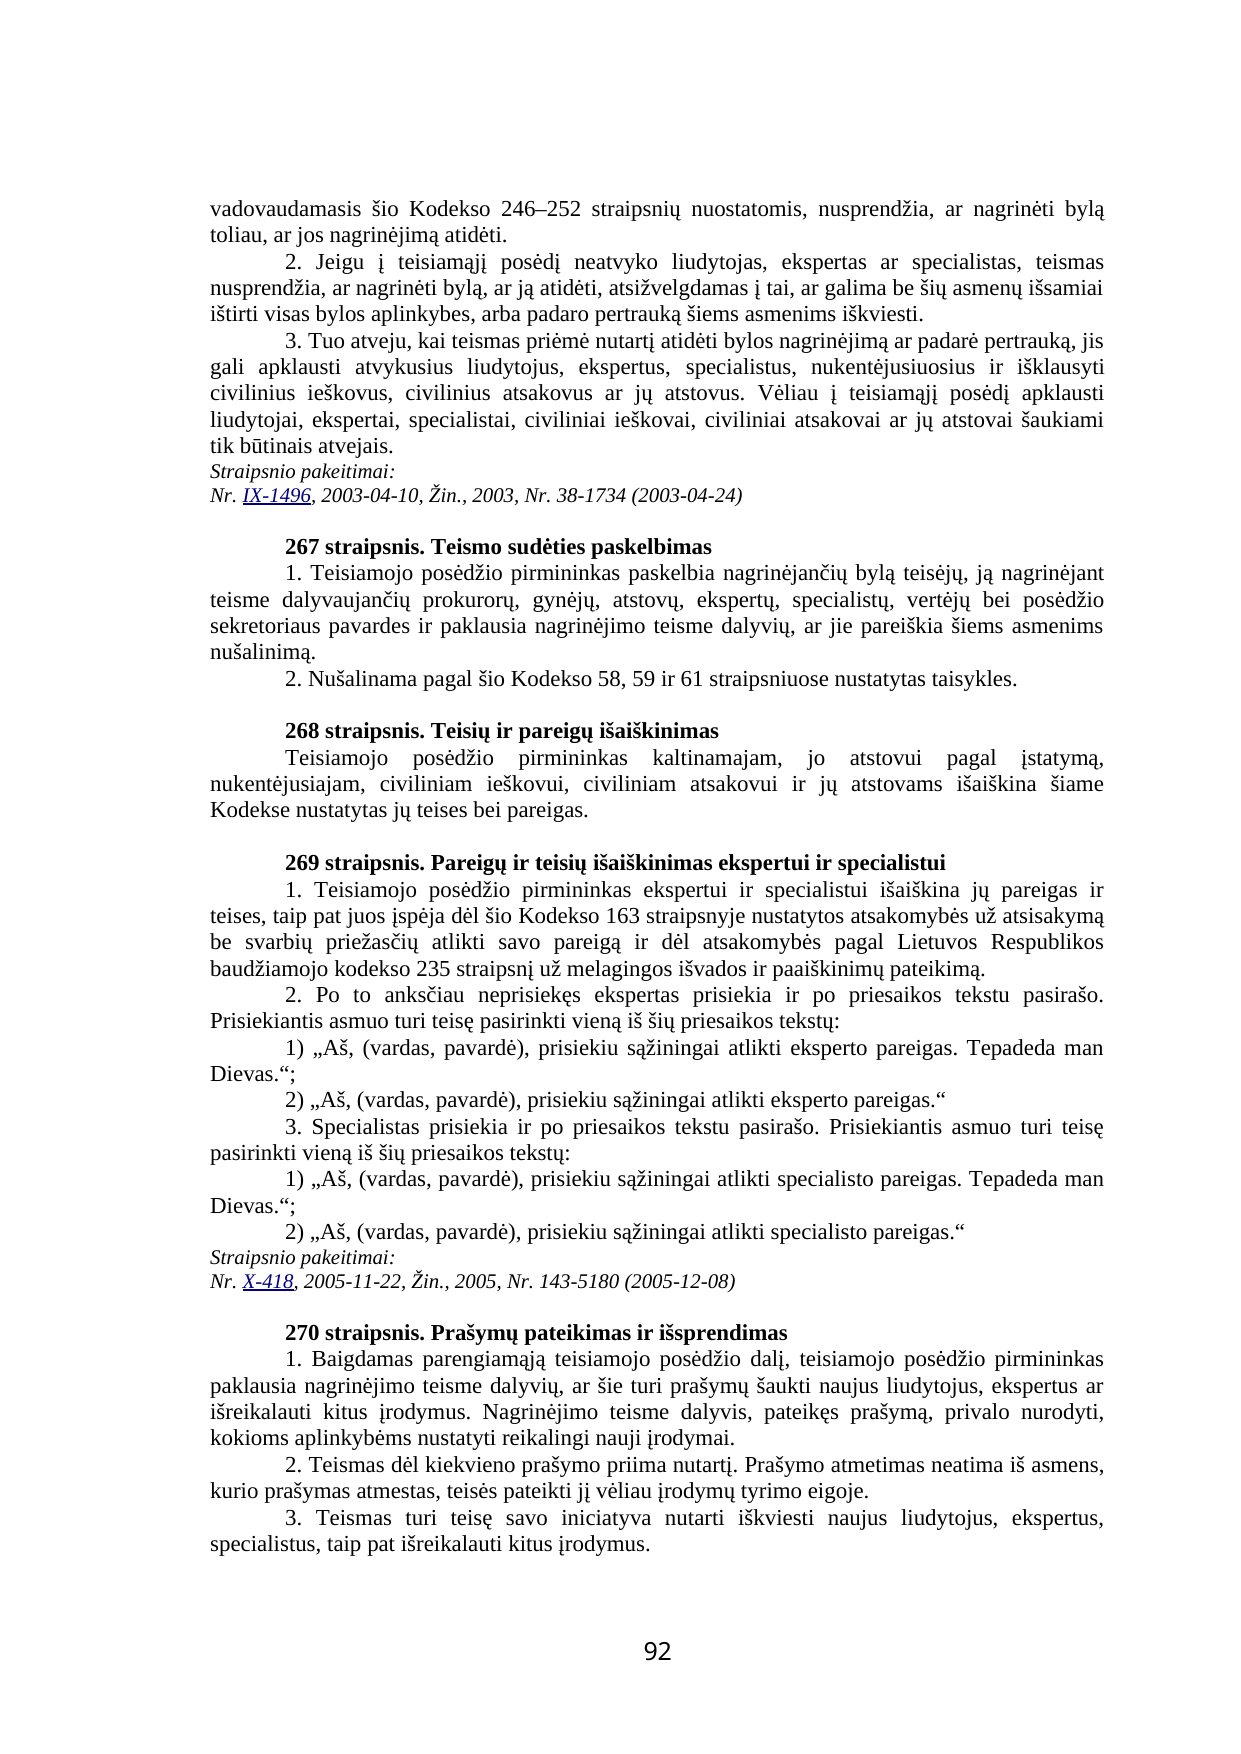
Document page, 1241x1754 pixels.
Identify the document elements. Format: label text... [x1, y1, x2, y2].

text 1) „Aš, (vardas, pavardė), prisiekiu sąžiningai atlikti eksperto pareigas. Tepadeda man Dievas.“; [210, 1034, 1106, 1086]
text 1. Baigdamas parengiamąją teisiamojo posėdžio dalį, teisiamojo posėdžio pirmininkas paklausia nagrinėjimo teisme dalyvių, ar šie turi prašymų šaukti naujus liudytojus, ekspertus ar išreikalauti kitus įrodymus. Nagrinėjimo teisme dalyvis, pateikęs prašymą, privalo nurodyti, kokioms aplinkybėms nustatyti reikalingi nauji įrodymai. [210, 1345, 1106, 1451]
text 3. Tuo atveju, kai teismas priėmė nutartį atidėti bylos nagrinėjimą ar padarė pertrauką, jis gali apklausti atvykusius liudytojus, ekspertus, specialistus, nukentėjusiuosius ir išklausyti civilinius ieškovus, civilinius atsakovus ar jų atstovus. Vėliau į teisiamąjį posėdį apklausti liudytojai, ekspertai, specialistai, civiliniai ieškovai, civiliniai atsakovai ar jų atstovai šaukiami tik būtinais atvejais. [210, 327, 1106, 458]
text 2) „Aš, (vardas, pavardė), prisiekiu sąžiningai atlikti specialisto pareigas.“ [210, 1218, 1106, 1244]
text 268 straipsnis. Teisių ir pareigų išaiškinimas [210, 717, 1106, 744]
text Straipsnio pakeitimai: [210, 1244, 1106, 1269]
text 1. Teisiamojo posėdžio pirmininkas ekspertui ir specialistui išaiškina jų pareigas ir teises, taip pat juos įspėja dėl šio Kodekso 163 straipsnyje nustatytos atsakomybės už atsisakymą be svarbių priežasčių atlikti savo pareigą ir dėl atsakomybės pagal Lietuvos Respublikos baudžiamojo kodekso 235 straipsnį už melagingos išvados ir paaiškinimų pateikimą. [210, 876, 1106, 981]
text Nr. X-418, 2005-11-22, Žin., 2005, Nr. 143-5180 (2005-12-08) [210, 1269, 1106, 1293]
text 2. Jeigu į teisiamąjį posėdį neatvyko liudytojas, ekspertas ar specialistas, teismas nusprendžia, ar nagrinėti bylą, ar ją atidėti, atsižvelgdamas į tai, ar galima be šių asmenų išsamiai ištirti visas bylos aplinkybes, arba padaro pertrauką šiems asmenims iškviesti. [210, 248, 1106, 327]
text 2. Po to anksčiau neprisiekęs ekspertas prisiekia ir po priesaikos tekstu pasirašo. Prisiekiantis asmuo turi teisę pasirinkti vieną iš šių priesaikos tekstų: [210, 981, 1106, 1034]
text 1. Teisiamojo posėdžio pirmininkas paskelbia nagrinėjančių bylą teisėjų, ją nagrinėjant teisme dalyvaujančių prokurorų, gynėjų, atstovų, ekspertų, specialistų, vertėjų bei posėdžio sekretoriaus pavardes ir paklausia nagrinėjimo teisme dalyvių, ar jie pareiškia šiems asmenims nušalinimą. [210, 559, 1106, 665]
text 3. Teismas turi teisę savo iniciatyva nutarti iškviesti naujus liudytojus, ekspertus, specialistus, taip pat išreikalauti kitus įrodymus. [210, 1503, 1106, 1556]
text Nr. IX-1496, 2003-04-10, Žin., 2003, Nr. 38-1734 (2003-04-24) [210, 483, 1106, 507]
text 2. Teismas dėl kiekvieno prašymo priima nutartį. Prašymo atmetimas neatima iš asmens, kurio prašymas atmestas, teisės pateikti jį vėliau įrodymų tyrimo eigoje. [210, 1451, 1106, 1503]
text 269 straipsnis. Pareigų ir teisių išaiškinimas ekspertui ir specialistui [210, 849, 1106, 876]
text Teisiamojo posėdžio pirmininkas kaltinamajam, jo atstovui pagal įstatymą, nukentėjusiajam, civiliniam ieškovui, civiliniam atsakovui ir jų atstovams išaiškina šiame Kodekse nustatytas jų teises bei pareigas. [210, 744, 1106, 823]
text 1) „Aš, (vardas, pavardė), prisiekiu sąžiningai atlikti specialisto pareigas. Tepadeda man Dievas.“; [210, 1166, 1106, 1218]
text 2) „Aš, (vardas, pavardė), prisiekiu sąžiningai atlikti eksperto pareigas.“ [210, 1086, 1106, 1113]
text 2. Nušalinama pagal šio Kodekso 58, 59 ir 61 straipsniuose nustatytas taisykles. [210, 665, 1106, 691]
text 267 straipsnis. Teismo sudėties paskelbimas [210, 533, 1106, 559]
text 3. Specialistas prisiekia ir po priesaikos tekstu pasirašo. Prisiekiantis asmuo turi teisę pasirinkti vieną iš šių priesaikos tekstų: [210, 1113, 1106, 1166]
text vadovaudamasis šio Kodekso 246–252 straipsnių nuostatomis, nusprendžia, ar nagrinėti bylą toliau, ar jos nagrinėjimą atidėti. [210, 195, 1106, 248]
text Straipsnio pakeitimai: [210, 458, 1106, 483]
text 270 straipsnis. Prašymų pateikimas ir išsprendimas [210, 1319, 1106, 1345]
